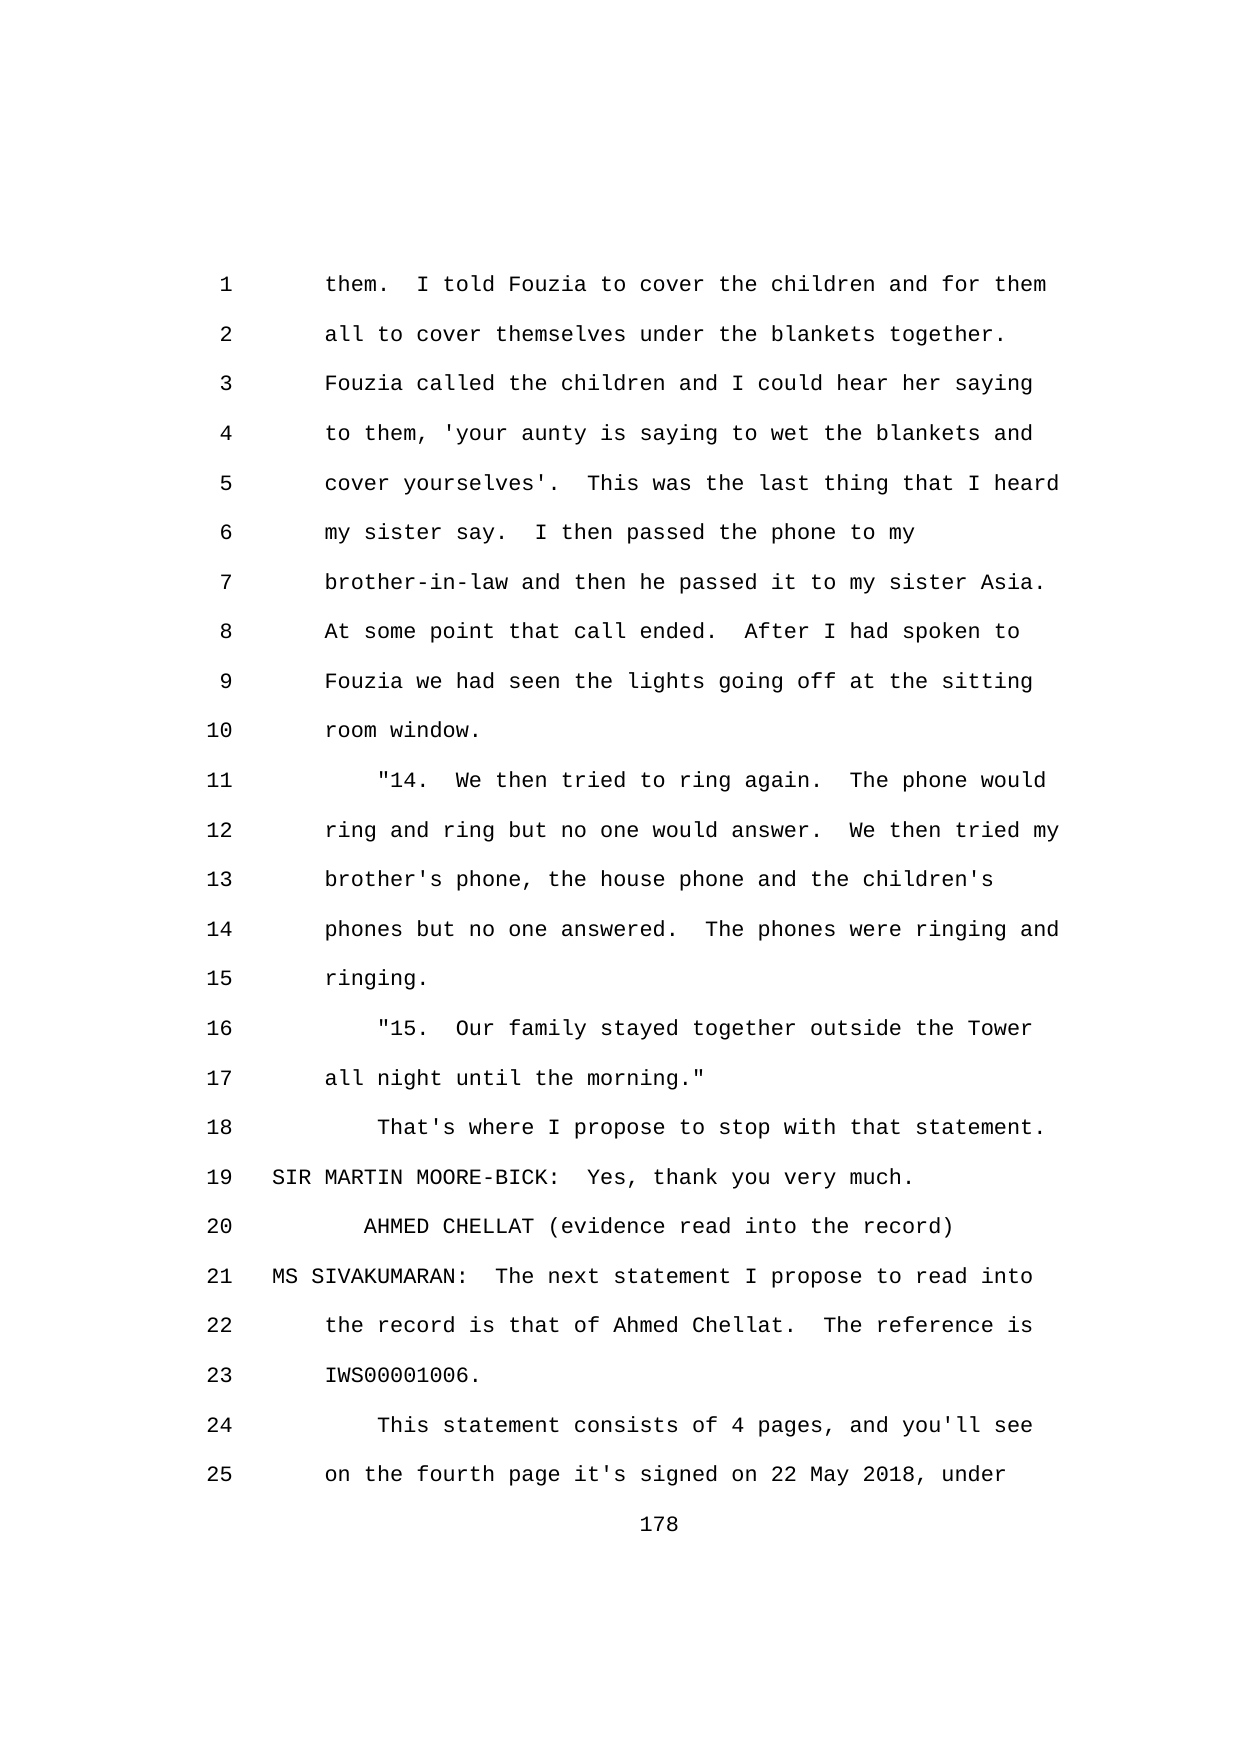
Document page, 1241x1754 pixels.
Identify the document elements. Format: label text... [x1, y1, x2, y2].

text 1 them. I told Fouzia to cover the children and for them [75, 273, 1165, 298]
text 15 ringing. [75, 967, 1165, 992]
text 10 room window. [75, 719, 1165, 744]
text 22 the record is that of Ahmed Chellat. The reference is [75, 1314, 1165, 1339]
text 11 "14. We then tried to ring again. The phone would [75, 769, 1165, 794]
text 21 MS SIVAKUMARAN: The next statement I propose to read into [75, 1265, 1165, 1290]
text 13 brother's phone, the house phone and the children's [75, 868, 1165, 893]
text 6 my sister say. I then passed the phone to my [75, 521, 1165, 546]
text 3 Fouzia called the children and I could hear her saying [75, 372, 1165, 397]
text 25 on the fourth page it's signed on 22 May 2018, under [75, 1463, 1165, 1488]
text 4 to them, 'your aunty is saying to wet the blankets and [75, 422, 1165, 447]
text 16 "15. Our family stayed together outside the Tower [75, 1017, 1165, 1042]
text 24 This statement consists of 4 pages, and you'll see [75, 1414, 1165, 1438]
text 178 [75, 1513, 1165, 1538]
text 17 all night until the morning." [75, 1067, 1165, 1091]
text 14 phones but no one answered. The phones were ringing and [75, 918, 1165, 943]
text 7 brother-in-law and then he passed it to my sister Asia. [75, 571, 1165, 596]
text 12 ring and ring but no one would answer. We then tried my [75, 819, 1165, 843]
text 19 SIR MARTIN MOORE-BICK: Yes, thank you very much. [75, 1166, 1165, 1191]
text 8 At some point that call ended. After I had spoken to [75, 620, 1165, 645]
text 20 AHMED CHELLAT (evidence read into the record) [75, 1215, 1165, 1240]
text 18 That's where I propose to stop with that statement. [75, 1116, 1165, 1141]
text 23 IWS00001006. [75, 1364, 1165, 1389]
text 5 cover yourselves'. This was the last thing that I heard [75, 472, 1165, 496]
text 2 all to cover themselves under the blankets together. [75, 323, 1165, 348]
text 9 Fouzia we had seen the lights going off at the sitting [75, 670, 1165, 695]
